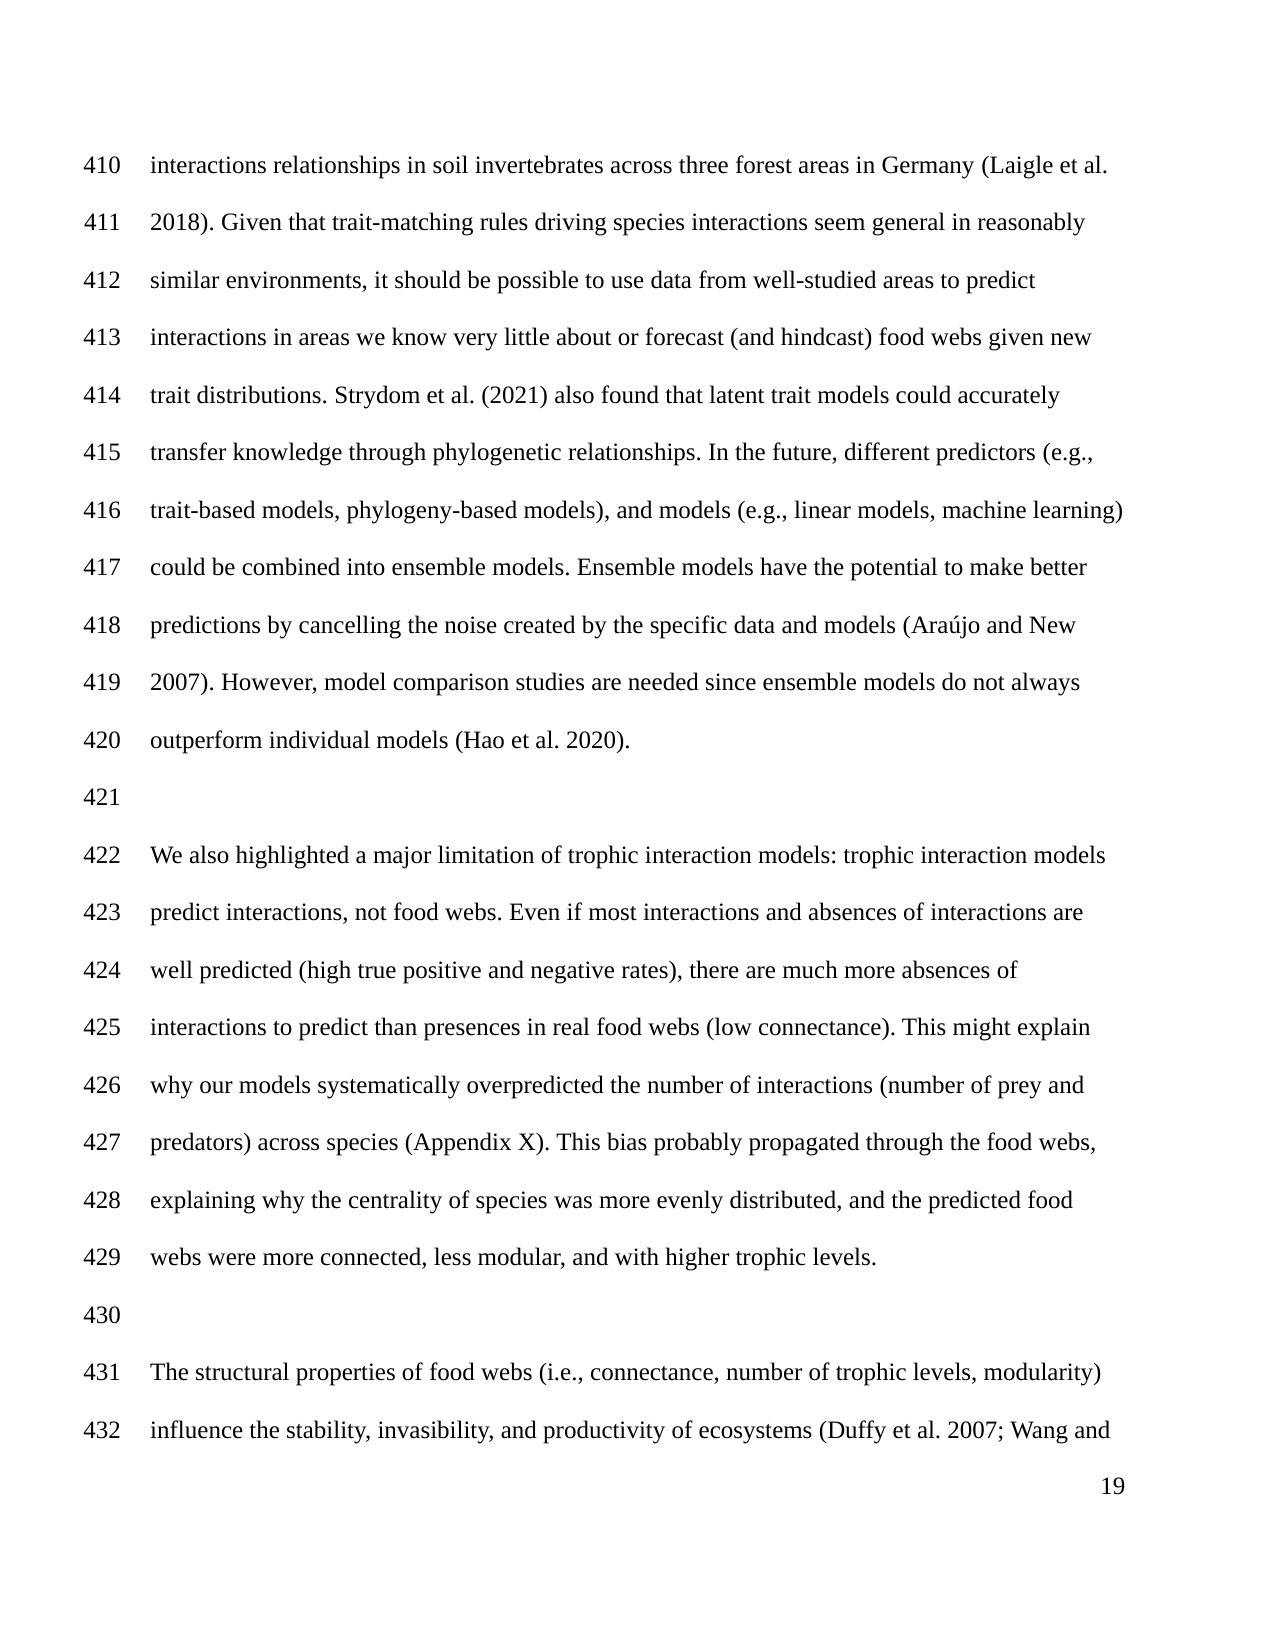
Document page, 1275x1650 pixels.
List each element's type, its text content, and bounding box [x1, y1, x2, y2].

text The structural properties of food webs (i.e., connectance, number of trophic levels, modularity) influence the stability, invasibility, and productivity of ecosystems (Duffy et al. 2007; Wang and [150, 1357, 1125, 1444]
text interactions relationships in soil invertebrates across three forest areas in Germany (Laigle et al. 2018). Given that trait-matching rules driving species interactions seem general in reasonably similar environments, it should be possible to use data from well-studied areas to predict interactions in areas we know very little about or forecast (and hindcast) food webs given new trait distributions. Strydom et al. (2021) also found that latent trait models could accurately transfer knowledge through phylogenetic relationships. In the future, different predictors (e.g., trait-based models, phylogeny-based models), and models (e.g., linear models, machine learning) could be combined into ensemble models. Ensemble models have the potential to make better predictions by cancelling the noise created by the specific data and models (Araújo and New 2007). However, model comparison studies are needed since ensemble models do not always outperform individual models (Hao et al. 2020). [150, 150, 1125, 754]
text We also highlighted a major limitation of trophic interaction models: trophic interaction models predict interactions, not food webs. Even if most interactions and absences of interactions are well predicted (high true positive and negative rates), there are much more absences of interactions to predict than presences in real food webs (low connectance). This might explain why our models systematically overpredicted the number of interactions (number of prey and predators) across species (Appendix X). This bias probably propagated through the food webs, explaining why the centrality of species was more evenly distributed, and the predicted food webs were more connected, less modular, and with higher trophic levels. [150, 840, 1125, 1271]
